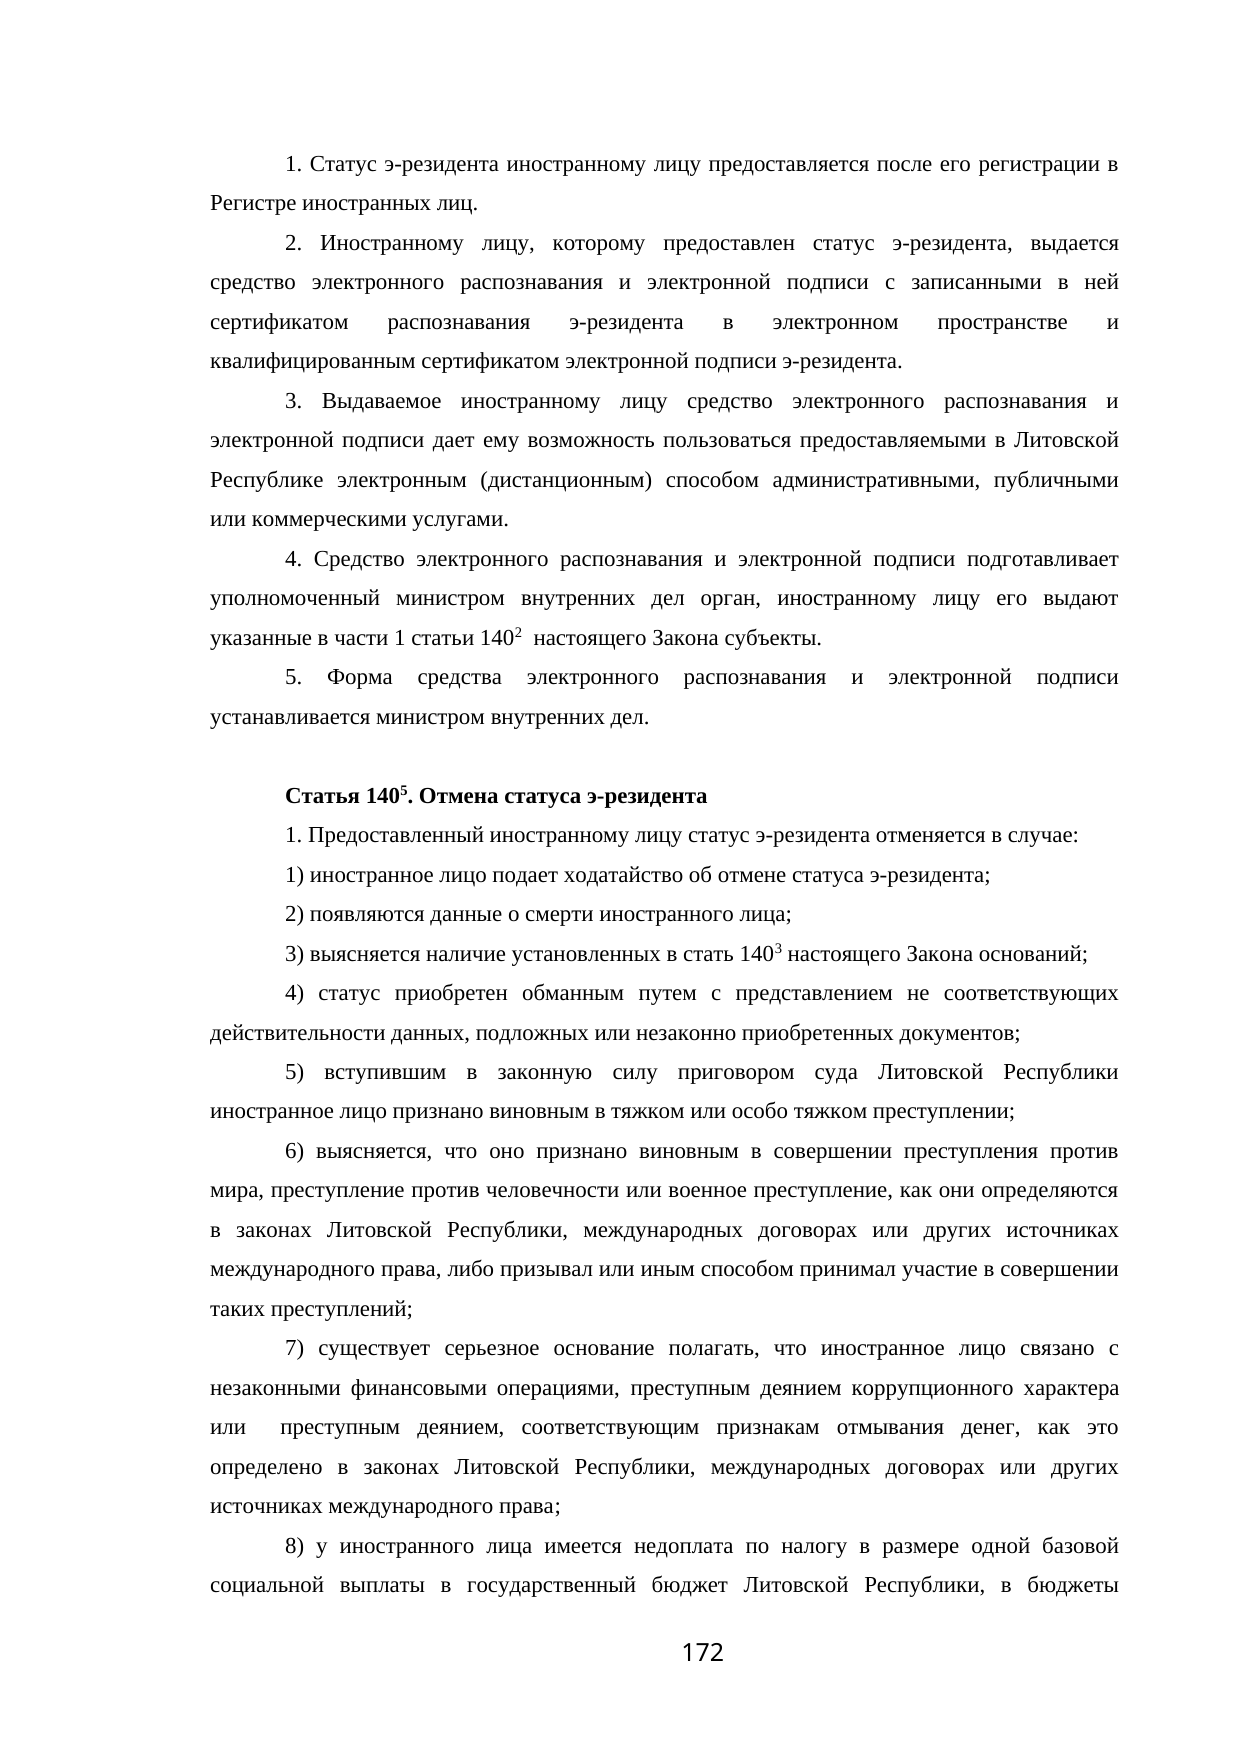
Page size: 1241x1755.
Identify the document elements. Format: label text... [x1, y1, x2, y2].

text 2) появляются данные о смерти иностранного лица; [210, 900, 1120, 926]
text 2. Иностранному лицу, которому предоставлен статус э-резидента, выдается средство электронного распознавания и электронной подписи с записанными в ней сертификатом распознавания э-резидента в электронном пространстве и квалифицированным сертификатом электронной подписи э-резидента. [210, 229, 1120, 374]
text 5) вступившим в законную силу приговором суда Литовской Республики иностранное лицо признано виновным в тяжком или особо тяжком преступлении; [210, 1058, 1120, 1124]
text 4. Средство электронного распознавания и электронной подписи подготавливает уполномоченный министром внутренних дел орган, иностранному лицу его выдают указанные в части 1 статьи 1402 настоящего Закона субъекты. [210, 545, 1120, 650]
text 1. Статус э-резидента иностранному лицу предоставляется после его регистрации в Регистре иностранных лиц. [210, 150, 1120, 216]
text 1) иностранное лицо подает ходатайство об отмене статуса э-резидента; [210, 861, 1120, 887]
text 7) существует серьезное основание полагать, что иностранное лицо связано с незаконными финансовыми операциями, преступным деянием коррупционного характера или преступным деянием, соответствующим признакам отмывания денег, как это определено в законах Литовской Республики, международных договорах или других источниках международного права; [210, 1334, 1120, 1519]
text 3. Выдаваемое иностранному лицу средство электронного распознавания и электронной подписи дает ему возможность пользоваться предоставляемыми в Литовской Республике электронным (дистанционным) способом административными, публичными или коммерческими услугами. [210, 387, 1120, 532]
text 4) статус приобретен обманным путем с представлением не соответствующих действительности данных, подложных или незаконно приобретенных документов; [210, 979, 1120, 1045]
text 6) выясняется, что оно признано виновным в совершении преступления против мира, преступление против человечности или военное преступление, как они определяются в законах Литовской Республики, международных договорах или других источниках международного права, либо призывал или иным способом принимал участие в совершении таких преступлений; [210, 1137, 1120, 1321]
text 8) у иностранного лица имеется недоплата по налогу в размере одной базовой социальной выплаты в государственный бюджет Литовской Республики, в бюджеты [210, 1532, 1120, 1598]
text 1. Предоставленный иностранному лицу статус э-резидента отменяется в случае: [210, 821, 1120, 847]
text Статья 1405. Отмена статуса э-резидента [210, 782, 1120, 808]
text 5. Форма средства электронного распознавания и электронной подписи устанавливается министром внутренних дел. [210, 663, 1120, 729]
text 3) выясняется наличие установленных в стать 1403 настоящего Закона оснований; [210, 939, 1120, 966]
